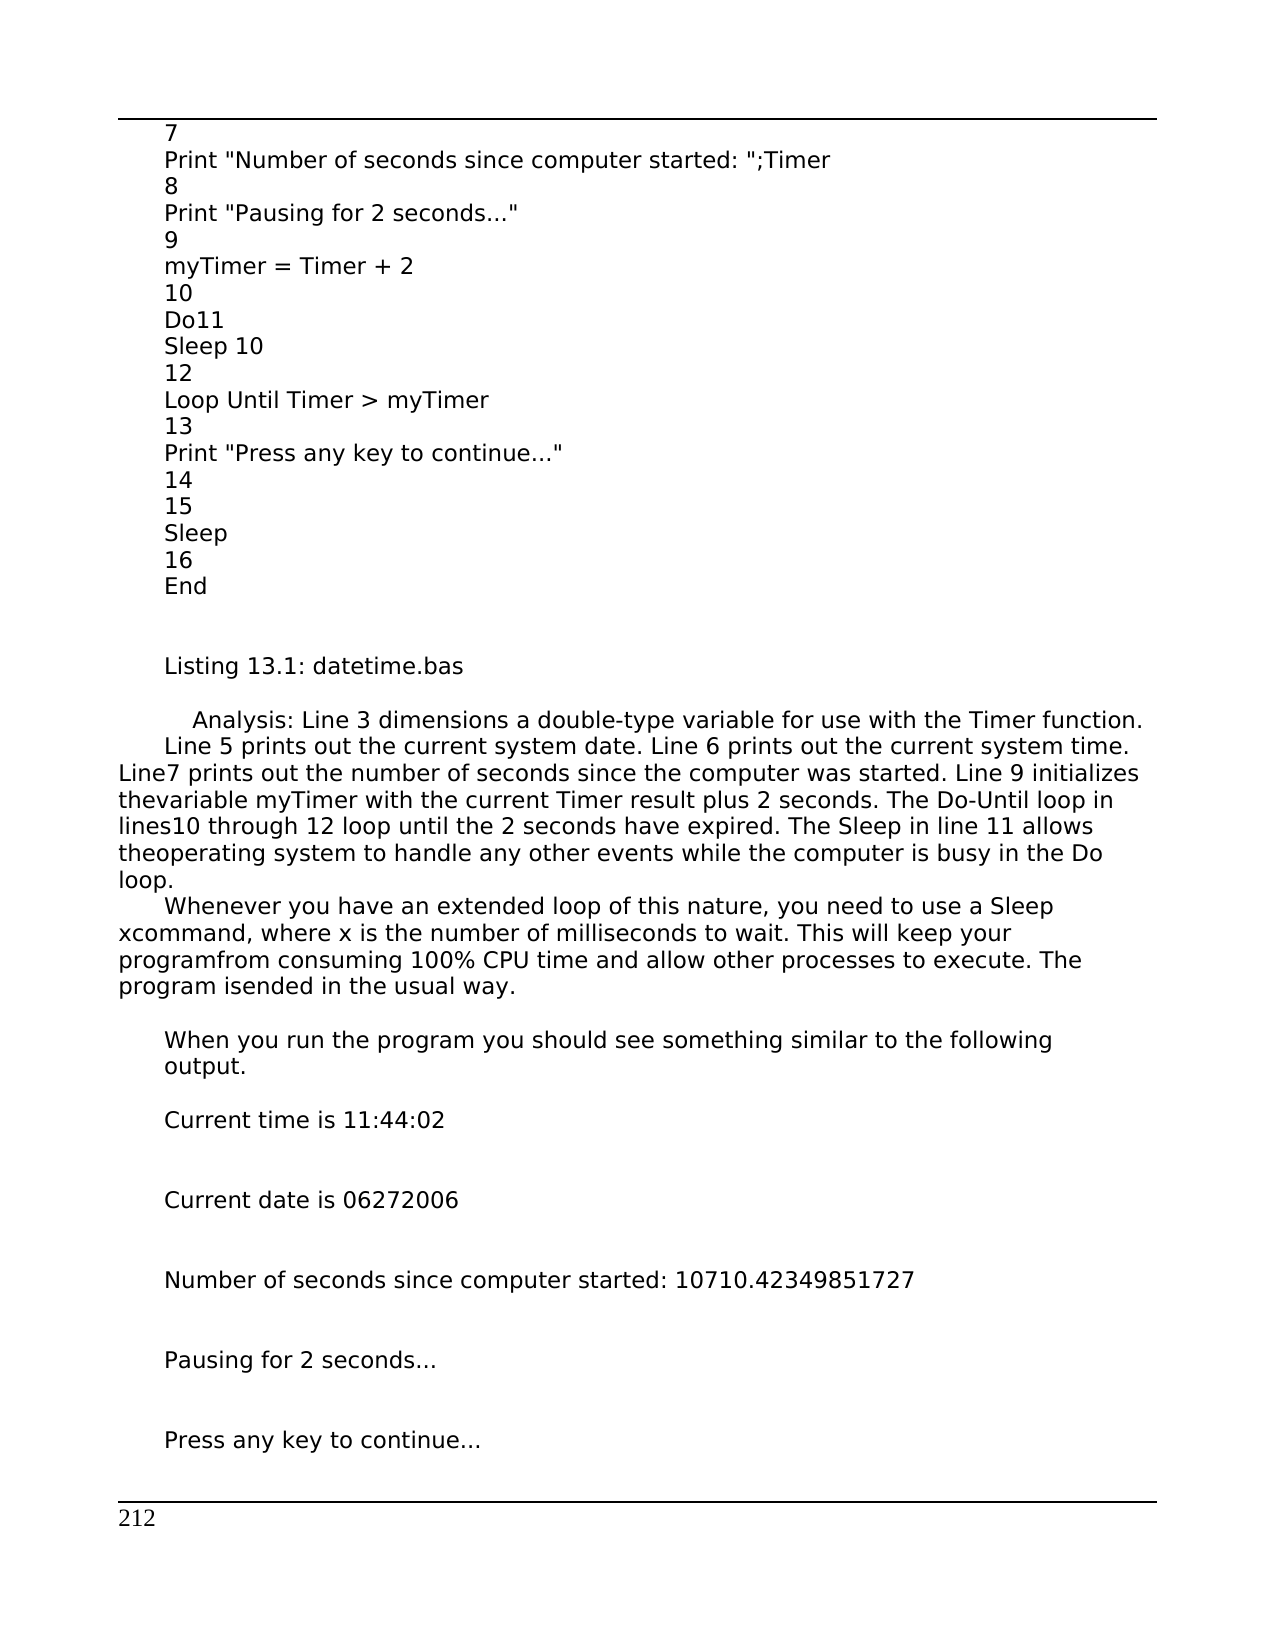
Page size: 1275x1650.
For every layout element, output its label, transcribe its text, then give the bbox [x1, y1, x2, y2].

text Sleep [118, 520, 1157, 547]
text output. [118, 1053, 1157, 1080]
text 9 [118, 227, 1157, 253]
text myTimer = Timer + 2 [118, 253, 1157, 280]
text Sleep 10 [118, 333, 1157, 360]
text Current time is 11:44:02 [118, 1107, 1157, 1133]
text 10 [118, 280, 1157, 307]
text 8 [118, 173, 1157, 200]
text End [118, 573, 1157, 600]
text Loop Until Timer > myTimer [118, 387, 1157, 413]
text 16 [118, 547, 1157, 573]
text 12 [118, 360, 1157, 387]
text Pausing for 2 seconds... [118, 1347, 1157, 1373]
text 15 [118, 493, 1157, 520]
text Line 5 prints out the current system date. Line 6 prints out the current system time. Line7 prints out the number of seconds since the computer was started. Line 9 initializes thevariable myTimer with the current Timer result plus 2 seconds. The Do-Until loop in lines10 through 12 loop until the 2 seconds have expired. The Sleep in line 11 allows theoperating system to handle any other events while the computer is busy in the Do loop. [118, 733, 1157, 893]
text Print "Number of seconds since computer started: ";Timer [118, 147, 1157, 173]
text Print "Press any key to continue..." [118, 440, 1157, 467]
text 14 [118, 467, 1157, 493]
text Do11 [118, 307, 1157, 333]
text 13 [118, 413, 1157, 440]
text Print "Pausing for 2 seconds..." [118, 200, 1157, 227]
text When you run the program you should see something similar to the following [118, 1027, 1157, 1053]
text Press any key to continue... [118, 1427, 1157, 1453]
text 7 [118, 120, 1157, 147]
text Whenever you have an extended loop of this nature, you need to use a Sleep xcommand, where x is the number of milliseconds to wait. This will keep your programfrom consuming 100% CPU time and allow other processes to execute. The program isended in the usual way. [118, 893, 1157, 1000]
text Analysis: Line 3 dimensions a double-type variable for use with the Timer function. [118, 707, 1157, 733]
text Number of seconds since computer started: 10710.42349851727 [118, 1267, 1157, 1293]
text Listing 13.1: datetime.bas [118, 653, 1157, 680]
text Current date is 06272006 [118, 1187, 1157, 1213]
